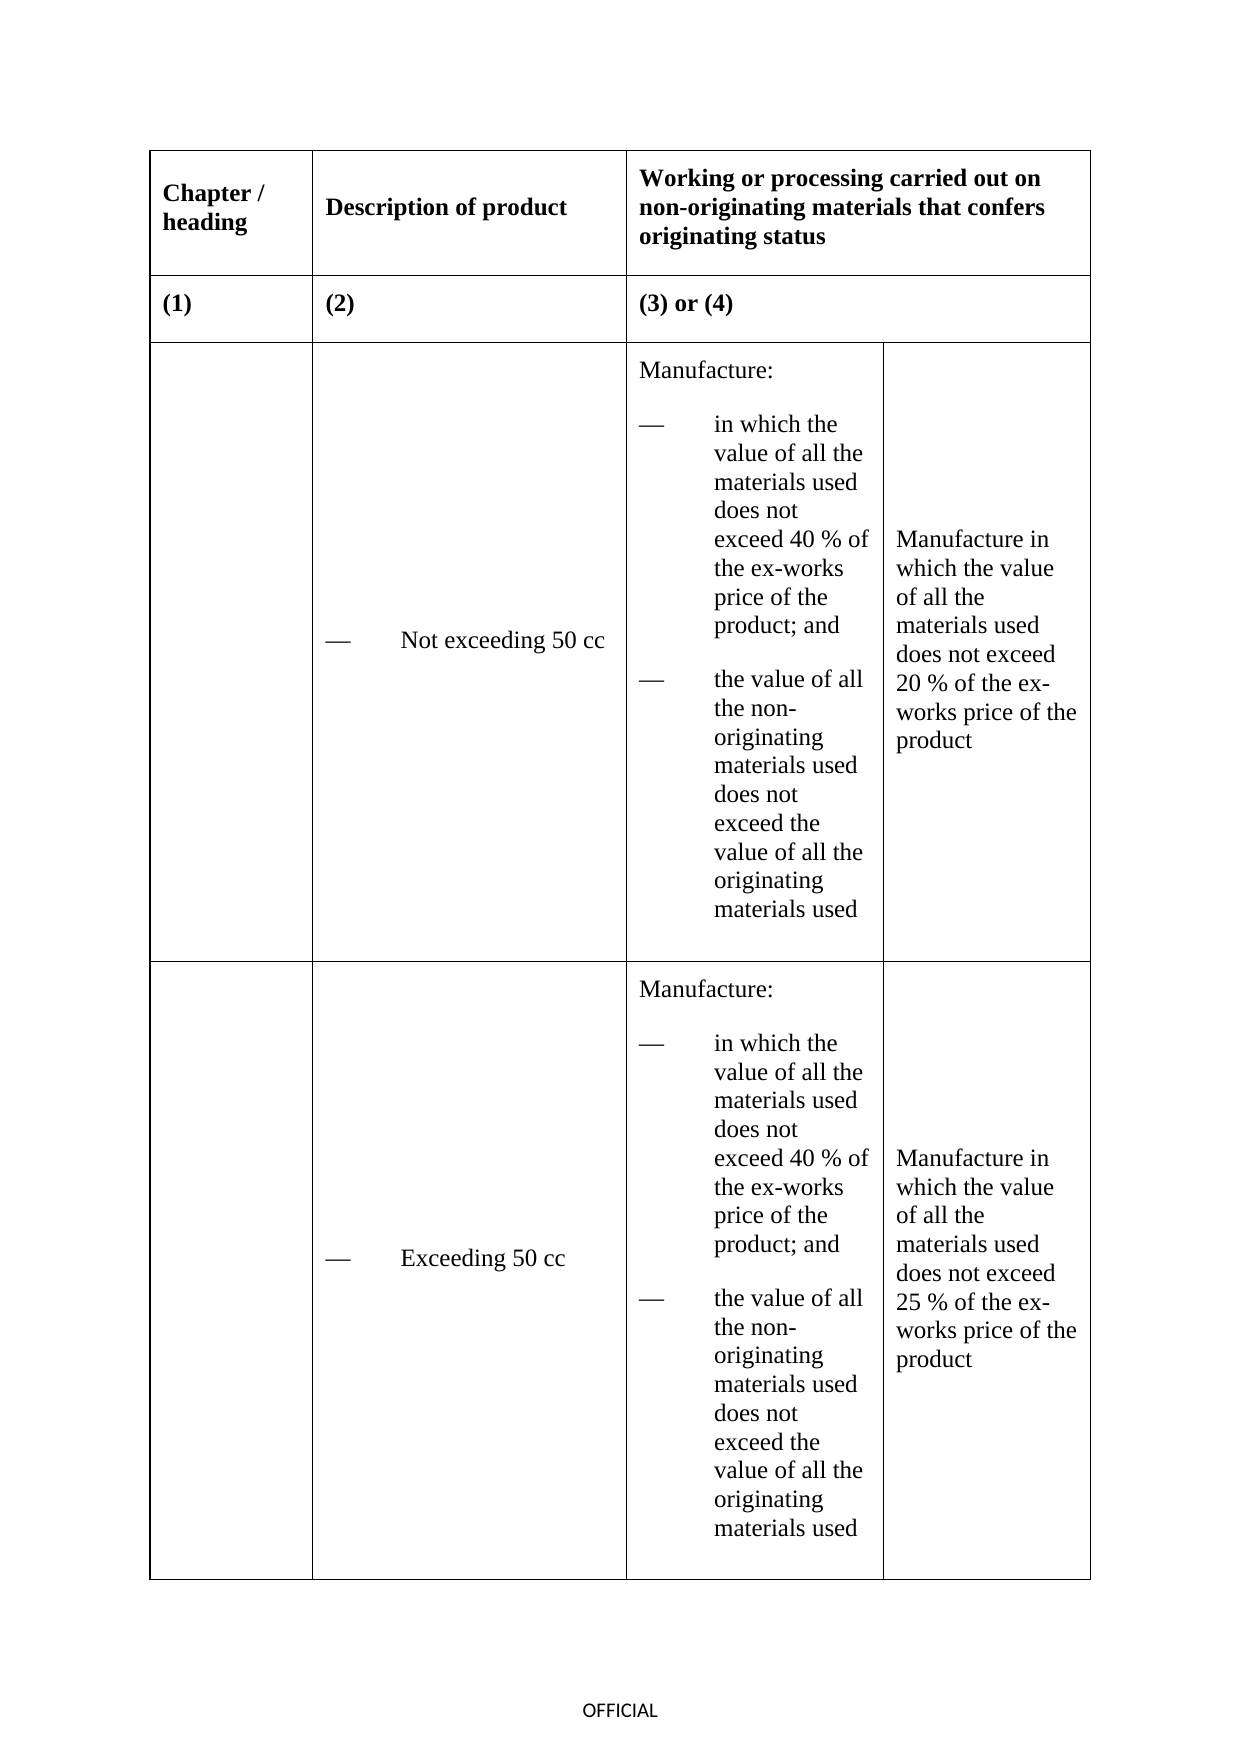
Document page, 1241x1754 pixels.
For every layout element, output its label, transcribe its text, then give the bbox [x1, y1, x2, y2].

table_cell Manufacture in which the value of all the materials used does not exceed 25 % of the ex‐works price of the product [884, 962, 1090, 1579]
table_cell (1) [151, 276, 312, 342]
table_header Chapter / heading [151, 151, 312, 275]
table_header Description of product [313, 151, 626, 275]
table_cell — Not exceeding 50 cc [313, 343, 626, 961]
table_cell Manufacture in which the value of all the materials used does not exceed 20 % of the ex‐works price of the product [884, 343, 1090, 961]
table_cell [151, 343, 312, 961]
table_cell (3) or (4) [627, 276, 1090, 342]
table_header Working or processing carried out on non‐originating materials that confers originating status [627, 151, 1090, 275]
table_cell Manufacture: — in which the value of all the materials used does not exceed 40 % of the ex‐works price of the product; and — the value of all the non‐originating materials used does not exceed the value of all the originating materials used [627, 343, 883, 961]
table_cell — Exceeding 50 cc [313, 962, 626, 1579]
table_cell (2) [313, 276, 626, 342]
table_cell [151, 962, 312, 1579]
table_cell Manufacture: — in which the value of all the materials used does not exceed 40 % of the ex‐works price of the product; and — the value of all the non‐originating materials used does not exceed the value of all the originating materials used [627, 962, 883, 1579]
